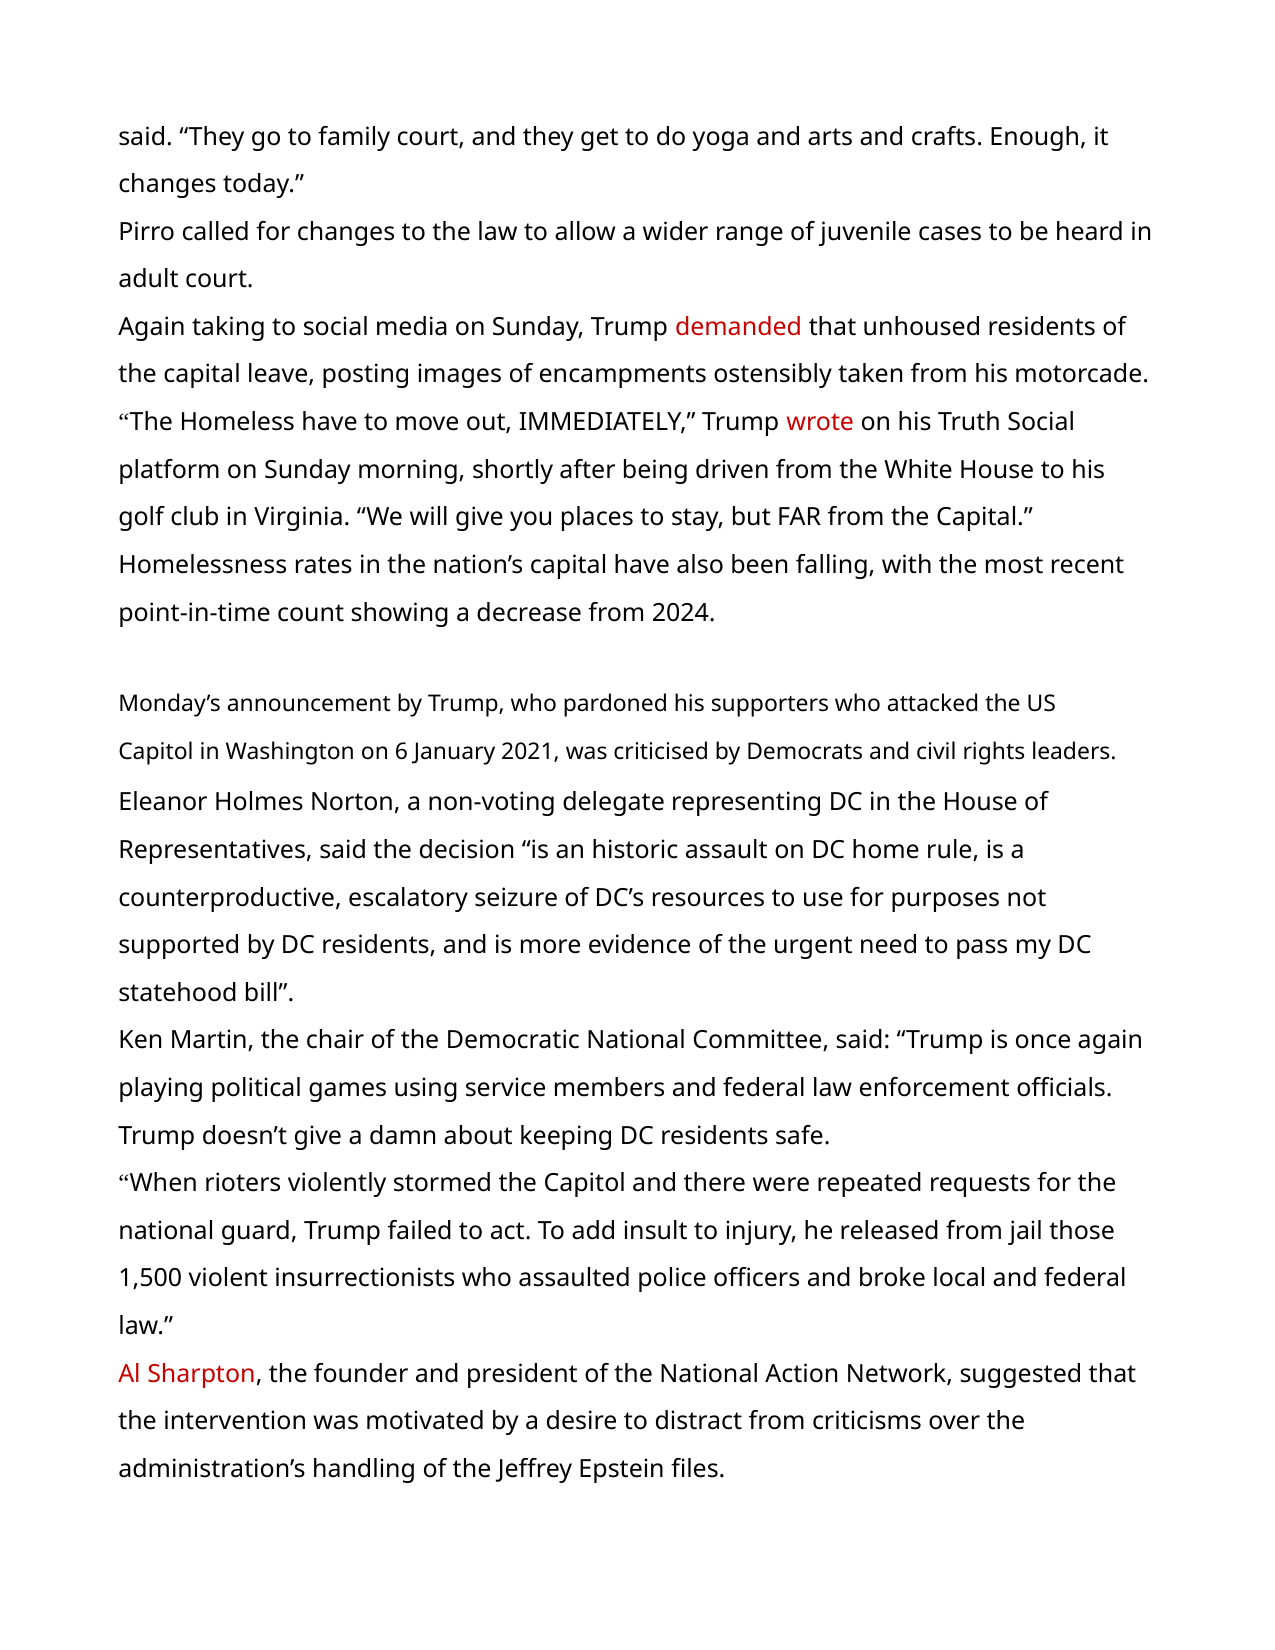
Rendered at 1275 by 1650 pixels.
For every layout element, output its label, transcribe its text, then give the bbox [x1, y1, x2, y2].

text Eleanor Holmes Norton, a non-voting delegate representing DC in the House of Representatives, said the decision “is an historic assault on DC home rule, is a counterproductive, escalatory seizure of DC’s resources to use for purposes not supported by DC residents, and is more evidence of the urgent need to pass my DC statehood bill”. [118, 784, 1157, 1008]
text “When rioters violently stormed the Capitol and there were repeated requests for the national guard, Trump failed to act. To add insult to injury, he released from jail those 1,500 violent insurrectionists who assaulted police officers and broke local and federal law.” [118, 1165, 1157, 1342]
text Monday’s announcement by Trump, who pardoned his supporters who attacked the US Capitol in Washington on 6 January 2021, was criticised by Democrats and civil rights leaders. [118, 687, 1119, 767]
text Homelessness rates in the nation’s capital have also been falling, with the most recent point-in-time count showing a decrease from 2024. [118, 547, 1157, 628]
text Again taking to social media on Sunday, Trump demanded that unhoused residents of the capital leave, posting images of encampments ostensibly taken from his motorcade. [118, 308, 1157, 390]
text “The Homeless have to move out, IMMEDIATELY,” Trump wrote on his Truth Social platform on Sunday morning, shortly after being driven from the White House to his golf club in Virginia. “We will give you places to stay, but FAR from the Capital.” [118, 404, 1157, 533]
text said. “They go to family court, and they get to do yoga and arts and crafts. Enough, it changes today.” [118, 118, 1157, 200]
text Ken Martin, the chair of the Democratic National Committee, said: “Trump is once again playing political games using service members and federal law enforcement officials. Trump doesn’t give a damn about keeping DC residents safe. [118, 1022, 1157, 1151]
text Al Sharpton, the founder and president of the National Action Network, suggested that the intervention was motivated by a desire to distract from criticisms over the administration’s handling of the Jeffrey Epstein files. [118, 1355, 1157, 1484]
text Pirro called for changes to the law to allow a wider range of juvenile cases to be heard in adult court. [118, 213, 1157, 295]
